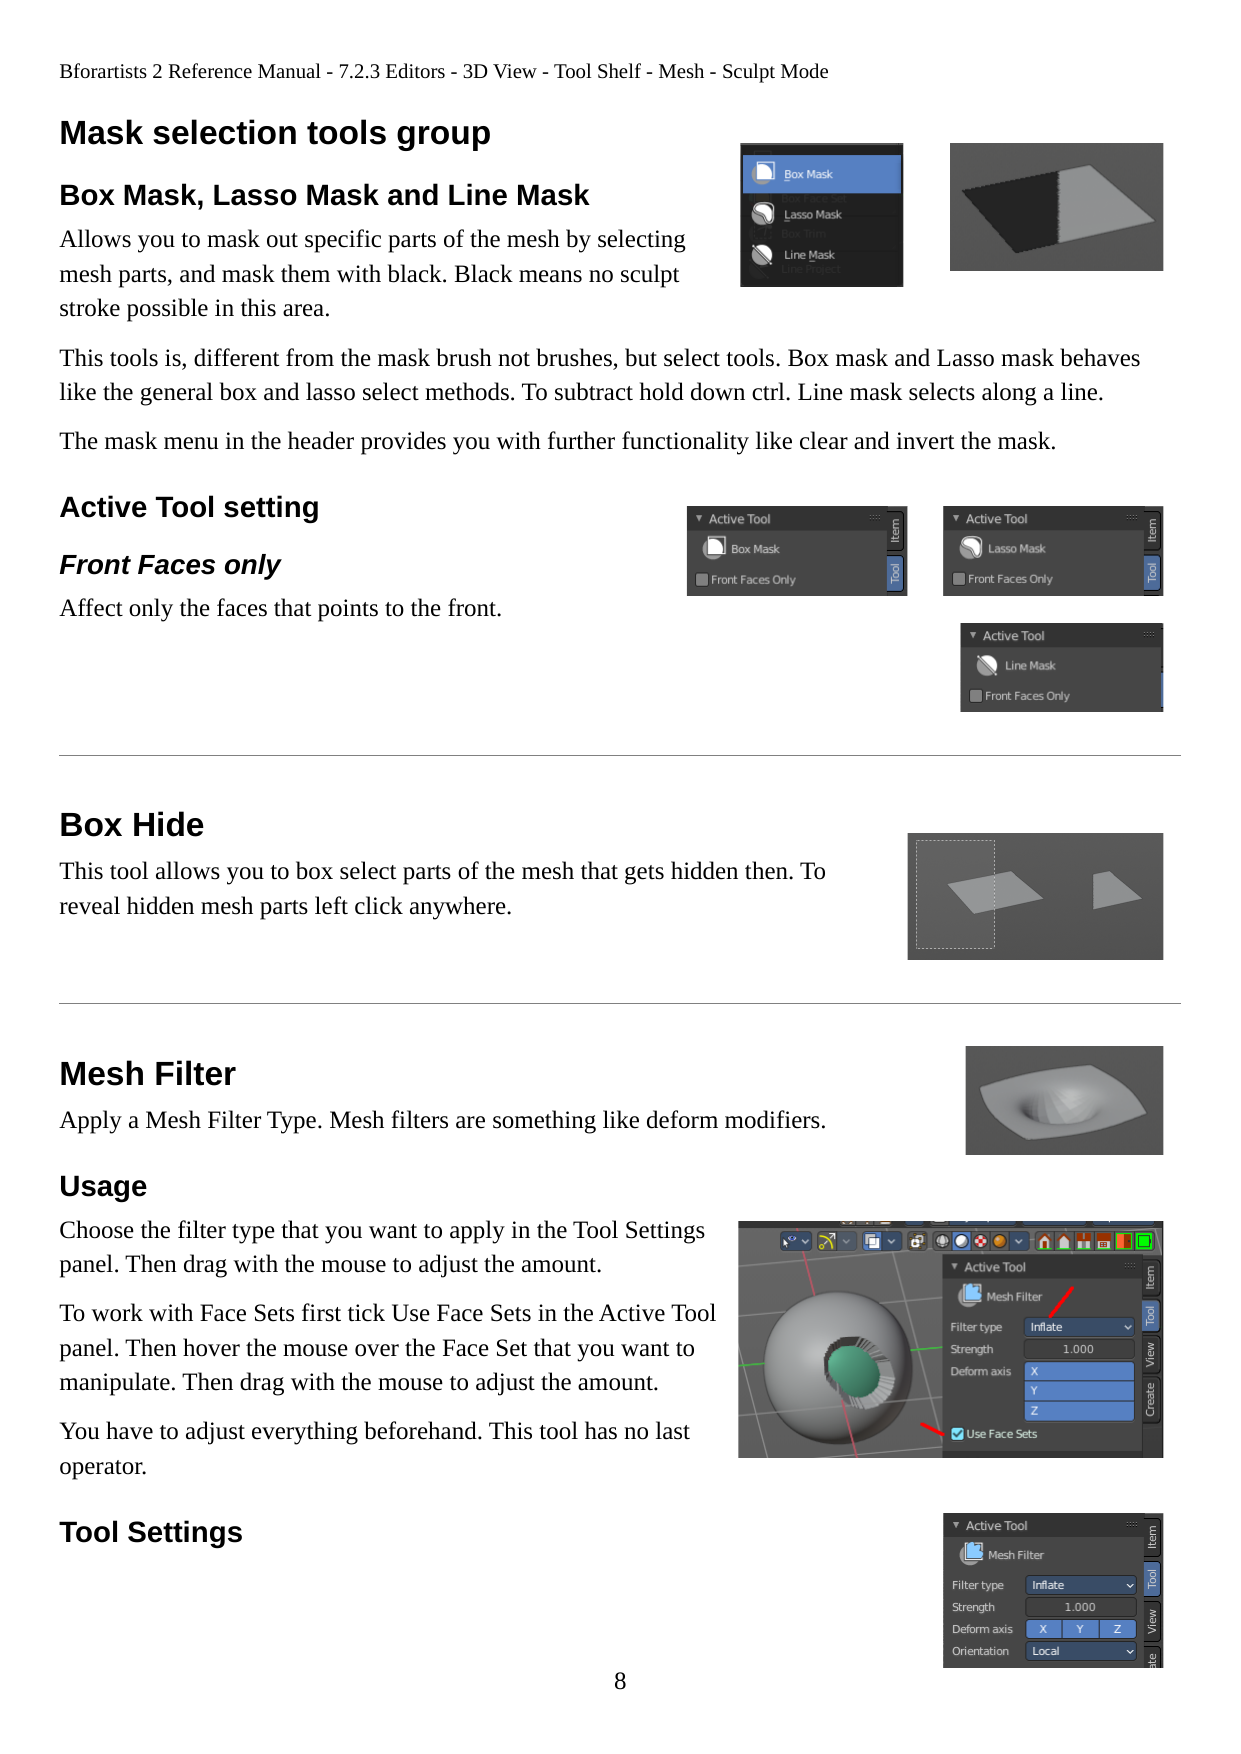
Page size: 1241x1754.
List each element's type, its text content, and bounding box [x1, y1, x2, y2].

subtitle [1164, 548, 1181, 580]
text This tool allows you to box select parts of the mesh that gets hidden then. To reveal hidden mesh parts left click anywhere. [59, 856, 907, 919]
subtitle Front Faces only [59, 548, 686, 580]
picture [740, 143, 904, 287]
text To work with Face Sets first tick Use Face Sets in the Active Tool panel. Then hover the mouse over the Face Set that you want to manipulate. Then drag with the mouse to adjust the amount. [59, 1298, 738, 1396]
subtitle Mask selection tools group [59, 113, 1181, 151]
subtitle [908, 548, 943, 580]
text This tools is, different from the mask brush not brushes, but select tools. Box mask and Lasso mask behaves like the general box and lasso select methods. To subtract hold down ctrl. Line mask selects along a line. [59, 343, 1181, 406]
subtitle [1164, 1514, 1181, 1548]
text The mask menu in the header provides you with further functionality like clear and invert the mask. [59, 426, 1181, 455]
subtitle Active Tool setting [59, 490, 1181, 523]
subtitle Box Hide [59, 805, 1181, 844]
subtitle Usage [59, 1169, 1181, 1202]
picture [943, 1513, 1164, 1668]
picture [907, 833, 1164, 960]
subtitle Box Mask, Lasso Mask and Line Mask [59, 178, 740, 212]
picture [943, 506, 1164, 596]
subtitle [1164, 1054, 1181, 1092]
picture [960, 623, 1164, 712]
picture [950, 143, 1164, 271]
picture [738, 1221, 1164, 1458]
text You have to adjust everything beforehand. This tool has no last operator. [59, 1416, 1181, 1480]
text Choose the filter type that you want to apply in the Tool Settings panel. Then drag with the mouse to adjust the amount. [59, 1215, 1181, 1278]
text Affect only the faces that points to the front. [59, 593, 1181, 622]
subtitle Mesh Filter [59, 1054, 965, 1092]
picture [686, 506, 908, 596]
subtitle Tool Settings [59, 1514, 943, 1548]
text Apply a Mesh Filter Type. Mesh filters are something like deform modifiers. [59, 1105, 965, 1134]
picture [965, 1046, 1164, 1155]
subtitle [904, 178, 950, 212]
text Allows you to mask out specific parts of the mesh by selecting mesh parts, and mask them with black. Black means no sculpt stroke possible in this area. [59, 224, 1181, 322]
